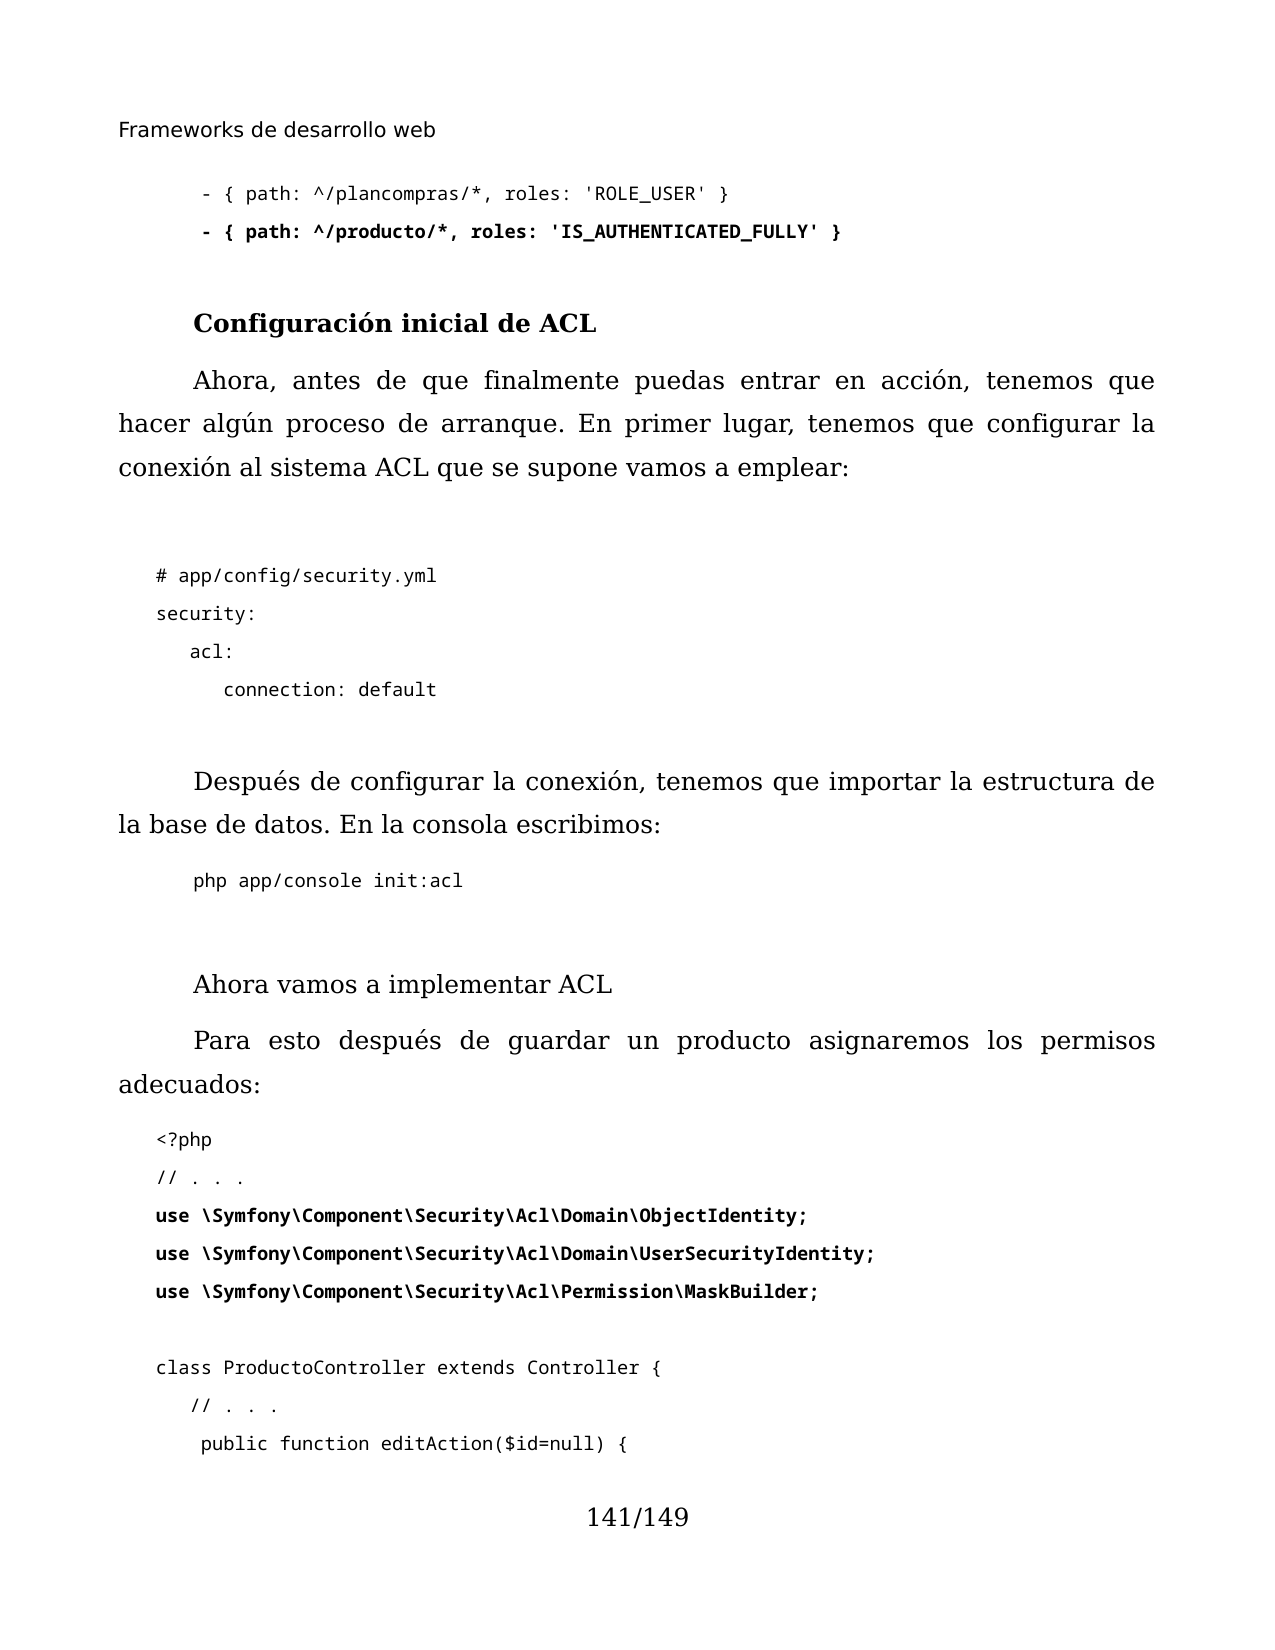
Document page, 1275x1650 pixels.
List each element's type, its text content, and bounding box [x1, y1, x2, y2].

text class ProductoController extends Controller { [118, 1355, 1157, 1380]
text Ahora vamos a implementar ACL [118, 970, 1157, 999]
text Configuración inicial de ACL [118, 309, 1157, 339]
text public function editAction($id=null) { [118, 1431, 1157, 1456]
text use \Symfony\Component\Security\Acl\Domain\ObjectIdentity; [118, 1203, 1157, 1228]
text use \Symfony\Component\Security\Acl\Permission\MaskBuilder; [118, 1279, 1157, 1304]
text Ahora, antes de que finalmente puedas entrar en acción, tenemos que hacer algún proceso de arranque. En primer lugar, tenemos que configurar la conexión al sistema ACL que se supone vamos a emplear: [118, 366, 1157, 483]
text acl: [118, 638, 1157, 664]
text // . . . [118, 1164, 1157, 1190]
text // . . . [118, 1393, 1157, 1418]
text Después de configurar la conexión, tenemos que importar la estructura de la base de datos. En la consola escribimos: [118, 767, 1157, 840]
text - { path: ^/producto/*, roles: 'IS_AUTHENTICATED_FULLY' } [118, 219, 1157, 244]
text php app/console init:acl [118, 867, 1157, 892]
text Para esto después de guardar un producto asignaremos los permisos adecuados: [118, 1027, 1157, 1099]
text # app/config/security.yml [118, 562, 1157, 588]
text <?php [118, 1127, 1157, 1152]
text connection: default [118, 676, 1157, 702]
text security: [118, 600, 1157, 626]
text use \Symfony\Component\Security\Acl\Domain\UserSecurityIdentity; [118, 1241, 1157, 1266]
text - { path: ^/plancompras/*, roles: 'ROLE_USER' } [118, 181, 1157, 206]
